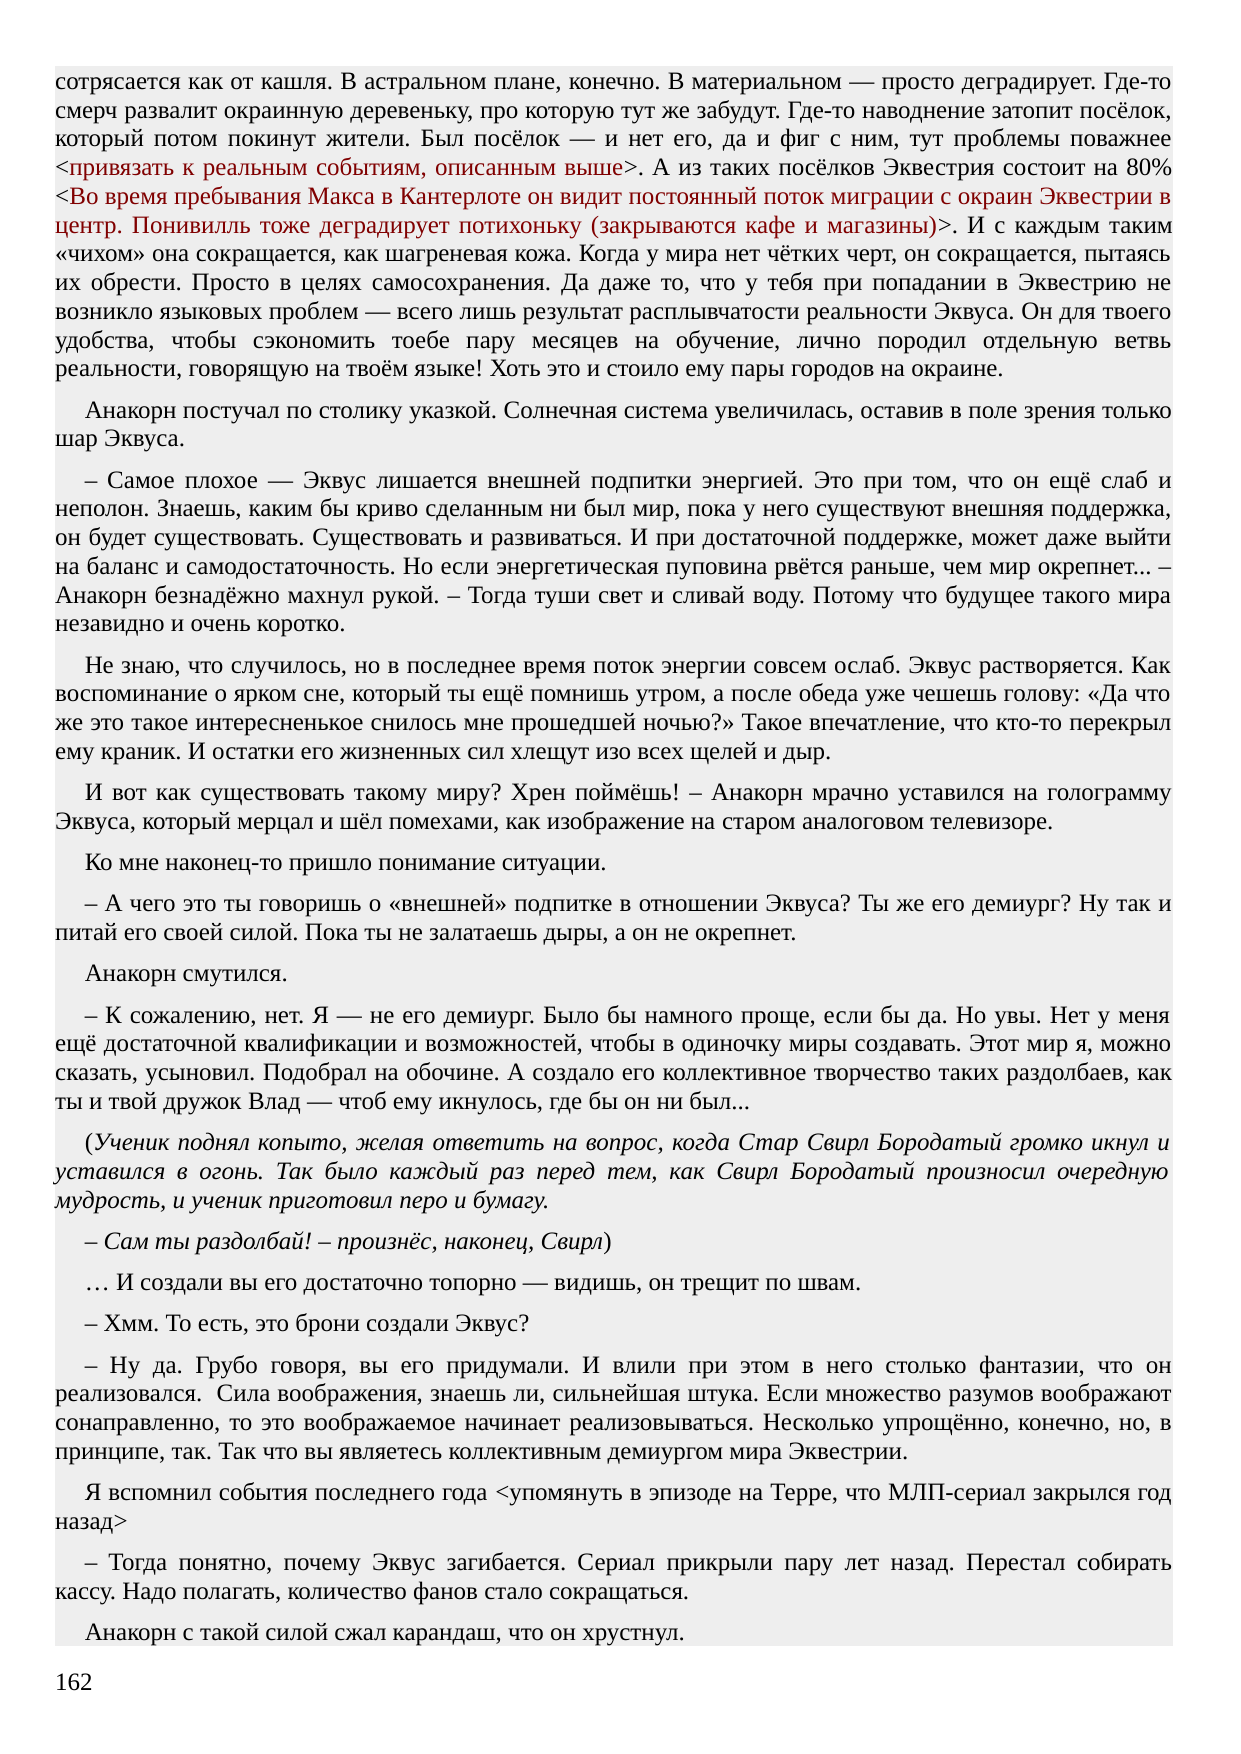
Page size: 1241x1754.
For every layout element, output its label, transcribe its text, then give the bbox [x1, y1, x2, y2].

text – Тогда понятно, почему Эквус загибается. Сериал прикрыли пару лет назад. Перестал собирать кассу. Надо полагать, количество фанов стало сокращаться. [55, 1547, 1173, 1605]
text Анакорн постучал по столику указкой. Солнечная система увеличилась, оставив в поле зрения только шар Эквуса. [55, 395, 1173, 452]
text Ко мне наконец-то пришло понимание ситуации. [55, 847, 1173, 876]
text сотрясается как от кашля. В астральном плане, конечно. В материальном — просто деградирует. Где-то смерч развалит окраинную деревеньку, про которую тут же забудут. Где-то наводнение затопит посёлок, который потом покинут жители. Был посёлок — и нет его, да и фиг с ним, тут проблемы поважнее <привязать к реальным событиям, описанным выше>. А из таких посёлков Эквестрия состоит на 80% <Во время пребывания Макса в Кантерлоте он видит постоянный поток миграции с окраин Эквестрии в центр. Понивилль тоже деградирует потихоньку (закрываются кафе и магазины)>. И с каждым таким «чихом» она сокращается, как шагреневая кожа. Когда у мира нет чётких черт, он сокращается, пытаясь их обрести. Просто в целях самосохранения. Да даже то, что у тебя при попадании в Эквестрию не возникло языковых проблем — всего лишь результат расплывчатости реальности Эквуса. Он для твоего удобства, чтобы сэкономить тоебе пару месяцев на обучение, лично породил отдельную ветвь реальности, говорящую на твоём языке! Хоть это и стоило ему пары городов на окраине. [55, 66, 1173, 382]
text И вот как существовать такому миру? Хрен поймёшь! – Анакорн мрачно уставился на голограмму Эквуса, который мерцал и шёл помехами, как изображение на старом аналоговом телевизоре. [55, 777, 1173, 835]
text – Ну да. Грубо говоря, вы его придумали. И влили при этом в него столько фантазии, что он реализовался. Сила воображения, знаешь ли, сильнейшая штука. Если множество разумов воображают сонаправленно, то это воображаемое начинает реализовываться. Несколько упрощённо, конечно, но, в принципе, так. Так что вы являетесь коллективным демиургом мира Эквестрии. [55, 1350, 1173, 1465]
text Анакорн с такой силой сжал карандаш, что он хрустнул. [55, 1617, 1173, 1646]
text – А чего это ты говоришь о «внешней» подпитке в отношении Эквуса? Ты же его демиург? Ну так и питай его своей силой. Пока ты не залатаешь дыры, а он не окрепнет. [55, 888, 1173, 946]
text (Ученик поднял копыто, желая ответить на вопрос, когда Стар Свирл Бородатый громко икнул и уставился в огонь. Так было каждый раз перед тем, как Свирл Бородатый произносил очередную мудрость, и ученик приготовил перо и бумагу. [55, 1127, 1173, 1213]
text Анакорн смутился. [55, 958, 1173, 987]
text Я вспомнил события последнего года <упомянуть в эпизоде на Терре, что МЛП-сериал закрылся год назад> [55, 1477, 1173, 1535]
text – Хмм. То есть, это брони создали Эквус? [55, 1308, 1173, 1337]
text Не знаю, что случилось, но в последнее время поток энергии совсем ослаб. Эквус растворяется. Как воспоминание о ярком сне, который ты ещё помнишь утром, а после обеда уже чешешь голову: «Да что же это такое интересненькое снилось мне прошедшей ночью?» Такое впечатление, что кто-то перекрыл ему краник. И остатки его жизненных сил хлещут изо всех щелей и дыр. [55, 650, 1173, 765]
text – Самое плохое — Эквус лишается внешней подпитки энергией. Это при том, что он ещё слаб и неполон. Знаешь, каким бы криво сделанным ни был мир, пока у него существуют внешняя поддержка, он будет существовать. Существовать и развиваться. И при достаточной поддержке, может даже выйти на баланс и самодостаточность. Но если энергетическая пуповина рвётся раньше, чем мир окрепнет... – Анакорн безнадёжно махнул рукой. – Тогда туши свет и сливай воду. Потому что будущее такого мира незавидно и очень коротко. [55, 465, 1173, 637]
text – Сам ты раздолбай! – произнёс, наконец, Свирл) [55, 1226, 1173, 1255]
text – К сожалению, нет. Я — не его демиург. Было бы намного проще, если бы да. Но увы. Нет у меня ещё достаточной квалификации и возможностей, чтобы в одиночку миры создавать. Этот мир я, можно сказать, усыновил. Подобрал на обочине. А создало его коллективное творчество таких раздолбаев, как ты и твой дружок Влад — чтоб ему икнулось, где бы он ни был... [55, 1000, 1173, 1115]
text … И создали вы его достаточно топорно — видишь, он трещит по швам. [55, 1267, 1173, 1296]
